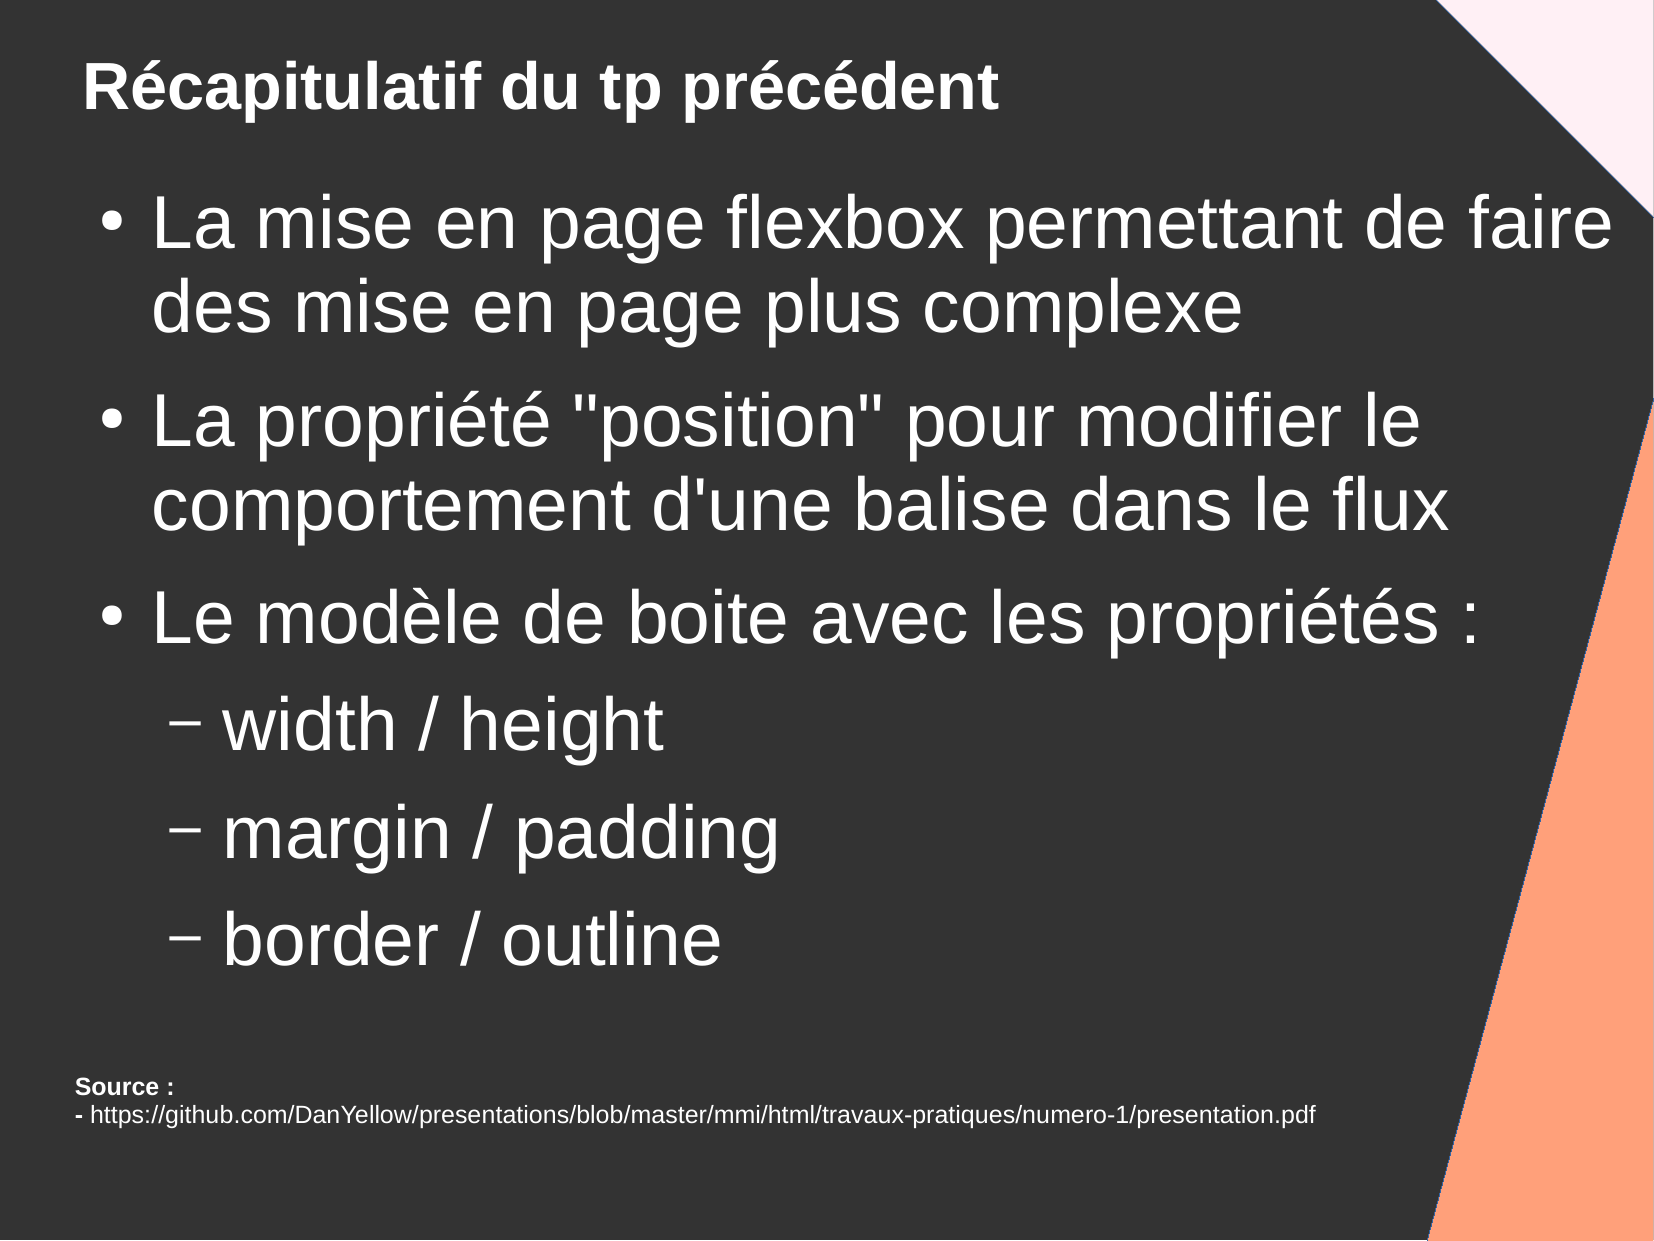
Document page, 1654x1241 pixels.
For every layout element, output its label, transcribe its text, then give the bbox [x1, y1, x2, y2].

text_box Source : - https://github.com/DanYellow/presentations/blob/master/mmi/html/travaux-pratiques/numero-1/presentation.pdf [60, 1064, 1382, 1241]
list La mise en page flexbox permettant de faire des mise en page plus complexe La propriété "position" pour modifier le comportement d'une balise dans le flux Le modèle de boite avec les propriétés : width / height margin / padding border / outline [80, 180, 1620, 1028]
title Récapitulatif du tp précédent [82, 49, 1571, 162]
text_box [1427, 397, 1654, 1241]
text_box [1436, 0, 1654, 218]
